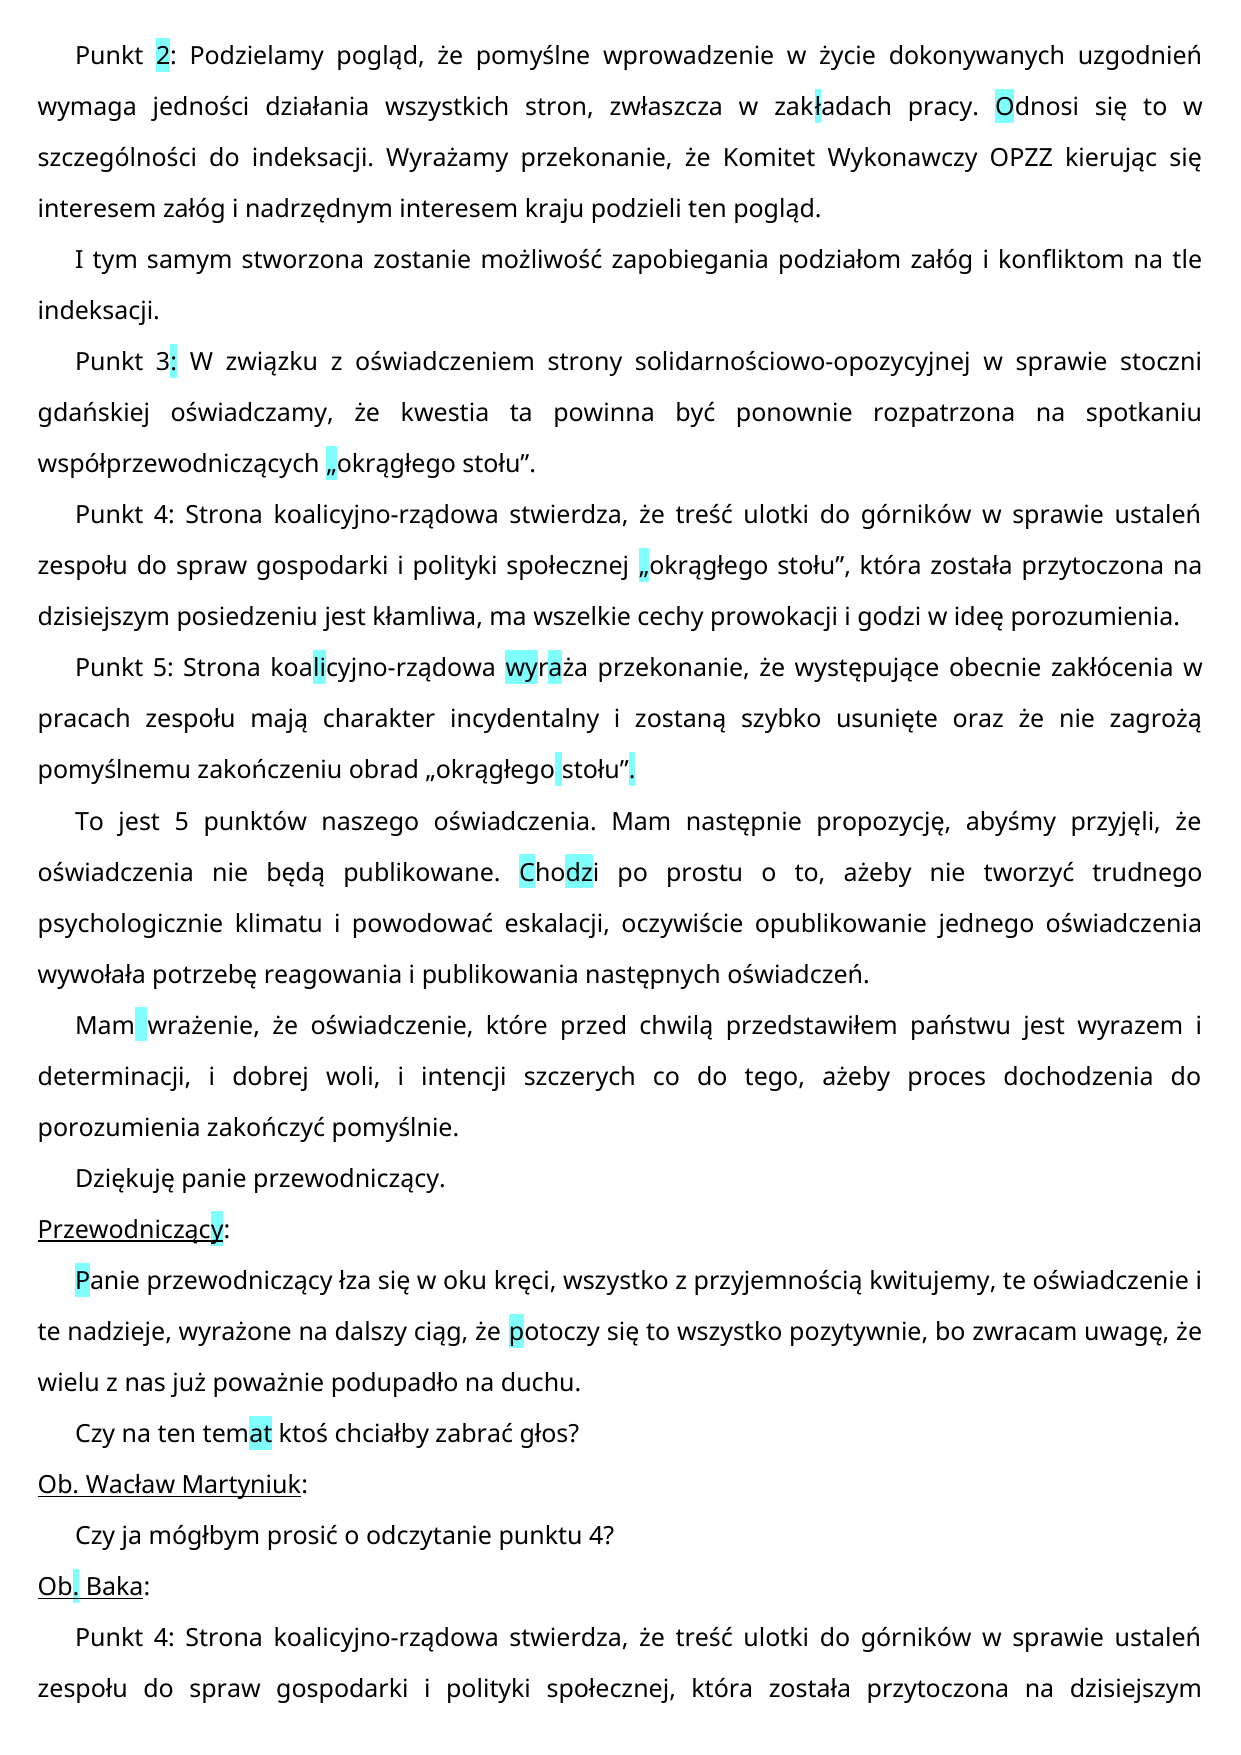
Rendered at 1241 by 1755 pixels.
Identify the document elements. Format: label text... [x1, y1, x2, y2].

text Punkt 2: Podzielamy pogląd, że pomyślne wprowadzenie w życie dokonywanych uzgodnień wymaga jedności działania wszystkich stron, zwłaszcza w zakładach pracy. Odnosi się to w szczególności do indeksacji. Wyrażamy przekonanie, że Komitet Wykonawczy OPZZ kierując się interesem załóg i nadrzędnym interesem kraju podzieli ten pogląd. [37, 37, 1203, 225]
text Panie przewodniczący łza się w oku kręci, wszystko z przyjemnością kwitujemy, te oświadczenie i te nadzieje, wyrażone na dalszy ciąg, że potoczy się to wszystko pozytywnie, bo zwracam uwagę, że wielu z nas już poważnie podupadło na duchu. [37, 1262, 1203, 1399]
text Przewodniczący: [37, 1211, 1203, 1246]
text Mam wrażenie, że oświadczenie, które przed chwilą przedstawiłem państwu jest wyrazem i determinacji, i dobrej woli, i intencji szczerych co do tego, ażeby proces dochodzenia do porozumienia zakończyć pomyślnie. [37, 1007, 1203, 1143]
text Punkt 5: Strona koalicyjno-rządowa wyraża przekonanie, że występujące obecnie zakłócenia w pracach zespołu mają charakter incydentalny i zostaną szybko usunięte oraz że nie zagrożą pomyślnemu zakończeniu obrad „okrągłego stołu”. [37, 650, 1203, 786]
text I tym samym stworzona zostanie możliwość zapobiegania podziałom załóg i konfliktom na tle indeksacji. [37, 242, 1203, 327]
text Ob. Baka: [37, 1569, 1203, 1603]
text Dziękuję panie przewodniczący. [37, 1160, 1203, 1194]
text Punkt 4: Strona koalicyjno-rządowa stwierdza, że treść ulotki do górników w sprawie ustaleń zespołu do spraw gospodarki i polityki społecznej „okrągłego stołu”, która została przytoczona na dzisiejszym posiedzeniu jest kłamliwa, ma wszelkie cechy prowokacji i godzi w ideę porozumienia. [37, 497, 1203, 633]
text Punkt 3: W związku z oświadczeniem strony solidarnościowo-opozycyjnej w sprawie stoczni gdańskiej oświadczamy, że kwestia ta powinna być ponownie rozpatrzona na spotkaniu współprzewodniczących „okrągłego stołu”. [37, 344, 1203, 480]
text To jest 5 punktów naszego oświadczenia. Mam następnie propozycję, abyśmy przyjęli, że oświadczenia nie będą publikowane. Chodzi po prostu o to, ażeby nie tworzyć trudnego psychologicznie klimatu i powodować eskalacji, oczywiście opublikowanie jednego oświadczenia wywołała potrzebę reagowania i publikowania następnych oświadczeń. [37, 803, 1203, 990]
text Punkt 4: Strona koalicyjno-rządowa stwierdza, że treść ulotki do górników w sprawie ustaleń zespołu do spraw gospodarki i polityki społecznej, która została przytoczona na dzisiejszym [37, 1620, 1203, 1705]
text Czy ja mógłbym prosić o odczytanie punktu 4? [37, 1518, 1203, 1552]
text Czy na ten temat ktoś chciałby zabrać głos? [37, 1416, 1203, 1450]
text Ob. Wacław Martyniuk: [37, 1467, 1203, 1501]
